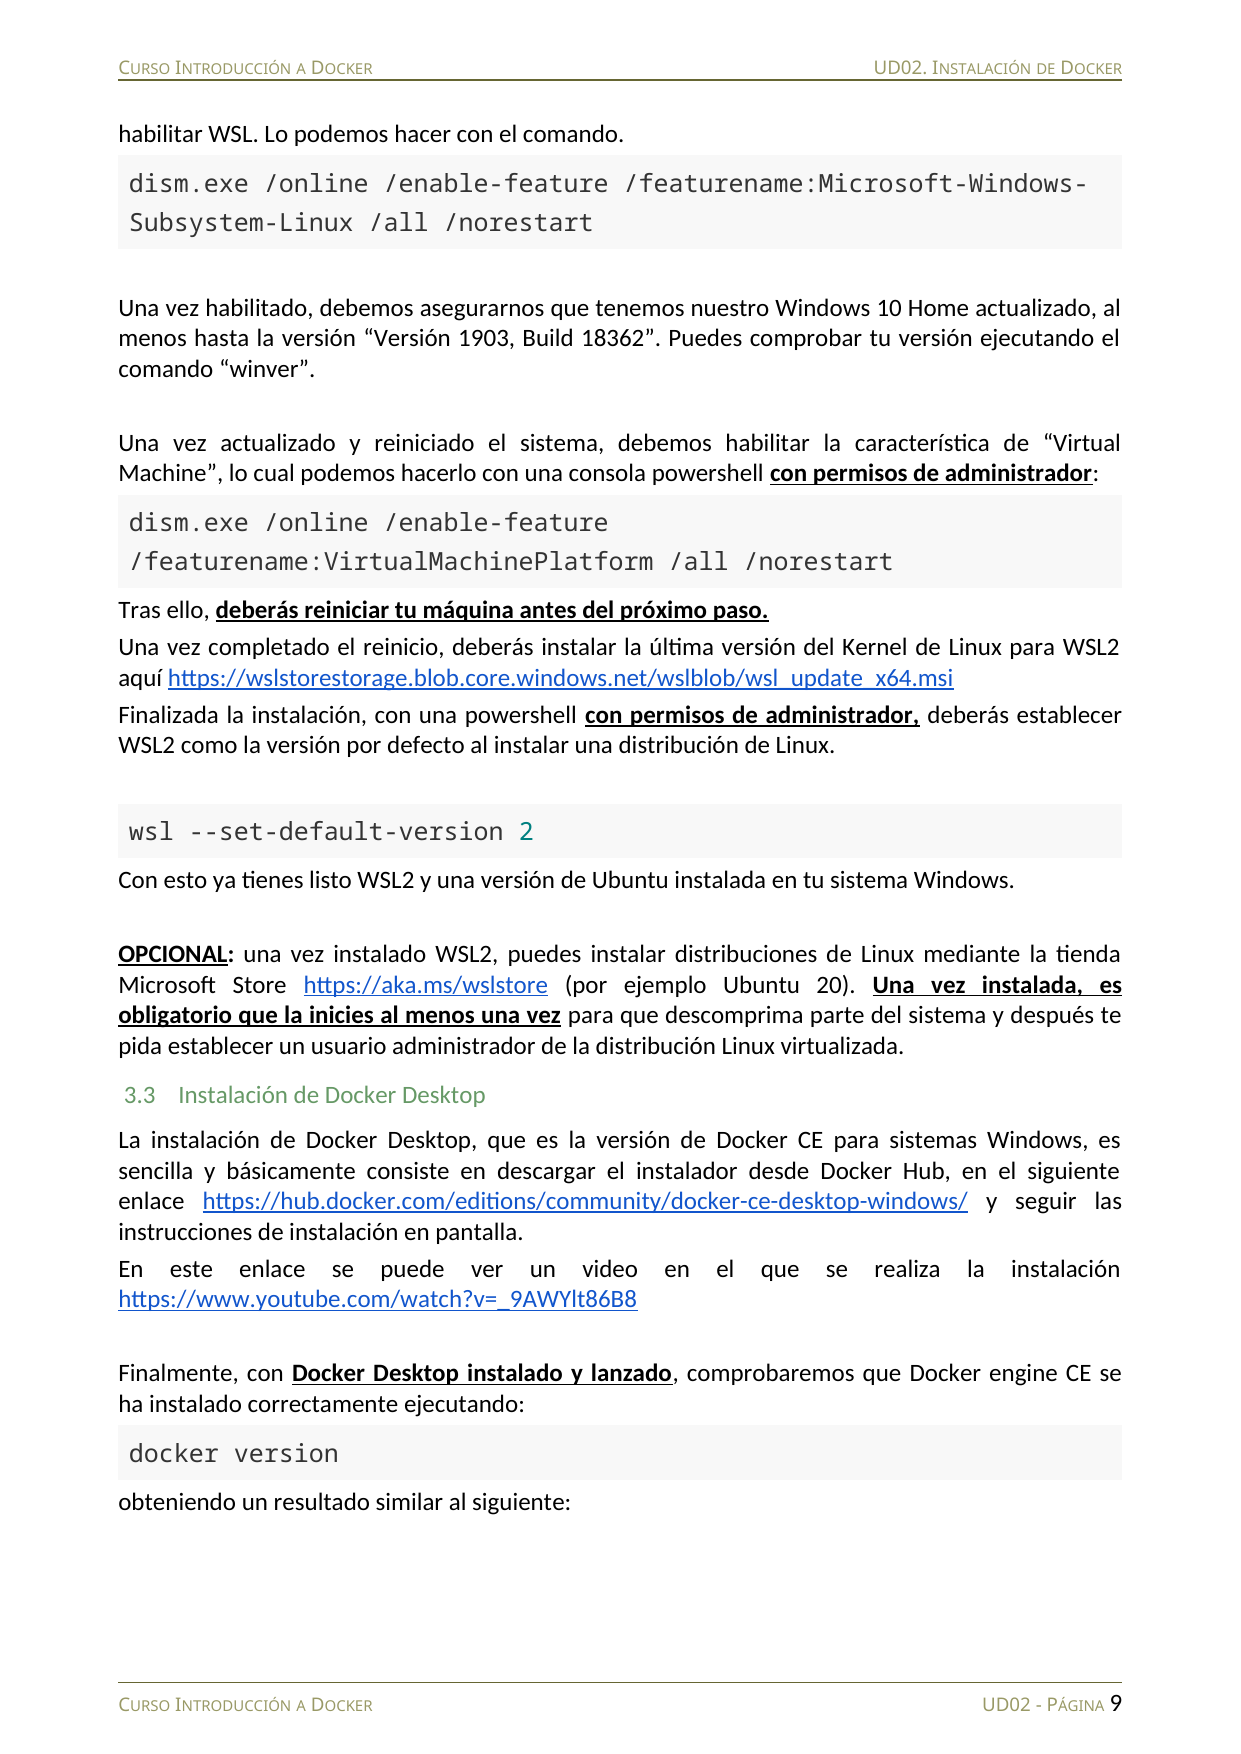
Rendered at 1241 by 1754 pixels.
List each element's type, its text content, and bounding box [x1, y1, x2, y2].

text Una vez actualizado y reiniciado el sistema, debemos habilitar la característica de “Virtual Machine”, lo cual podemos hacerlo con una consola powershell con permisos de administrador: [118, 427, 1122, 488]
text Una vez habilitado, debemos asegurarnos que tenemos nuestro Windows 10 Home actualizado, al menos hasta la versión “Versión 1903, Build 18362”. Puedes comprobar tu versión ejecutando el comando “winver”. [118, 292, 1122, 383]
table_header docker version [118, 1425, 1122, 1480]
table_header dism.exe /online /enable-feature /featurename:Microsoft-Windows-Subsystem-Linux /all /norestart [118, 155, 1122, 249]
text Con esto ya tienes listo WSL2 y una versión de Ubuntu instalada en tu sistema Windows. [118, 864, 1122, 895]
table_header wsl --set-default-version 2 [118, 804, 1122, 858]
subtitle Instalación de Docker Desktop [118, 1079, 1122, 1110]
table_header dism.exe /online /enable-feature /featurename:VirtualMachinePlatform /all /norestart [118, 495, 1122, 588]
text OPCIONAL: una vez instalado WSL2, puedes instalar distribuciones de Linux mediante la tienda Microsoft Store https://aka.ms/wslstore (por ejemplo Ubuntu 20). Una vez instalada, es obligatorio que la inicies al menos una vez para que descomprima parte del sistema y después te pida establecer un usuario administrador de la distribución Linux virtualizada. [118, 938, 1122, 1060]
text Finalmente, con Docker Desktop instalado y lanzado, comprobaremos que Docker engine CE se ha instalado correctamente ejecutando: [118, 1357, 1122, 1418]
text Tras ello, deberás reiniciar tu máquina antes del próximo paso. [118, 594, 1122, 625]
text habilitar WSL. Lo podemos hacer con el comando. [118, 118, 1122, 148]
text Una vez completado el reinicio, deberás instalar la última versión del Kernel de Linux para WSL2 aquí https://wslstorestorage.blob.core.windows.net/wslblob/wsl_update_x64.msi [118, 631, 1122, 692]
text La instalación de Docker Desktop, que es la versión de Docker CE para sistemas Windows, es sencilla y básicamente consiste en descargar el instalador desde Docker Hub, en el siguiente enlace https://hub.docker.com/editions/community/docker-ce-desktop-windows/ y seguir las instrucciones de instalación en pantalla. [118, 1124, 1122, 1247]
text Finalizada la instalación, con una powershell con permisos de administrador, deberás establecer WSL2 como la versión por defecto al instalar una distribución de Linux. [118, 699, 1122, 760]
text En este enlace se puede ver un video en el que se realiza la instalación https://www.youtube.com/watch?v=_9AWYlt86B8 [118, 1253, 1122, 1314]
text obteniendo un resultado similar al siguiente: [118, 1486, 1122, 1516]
